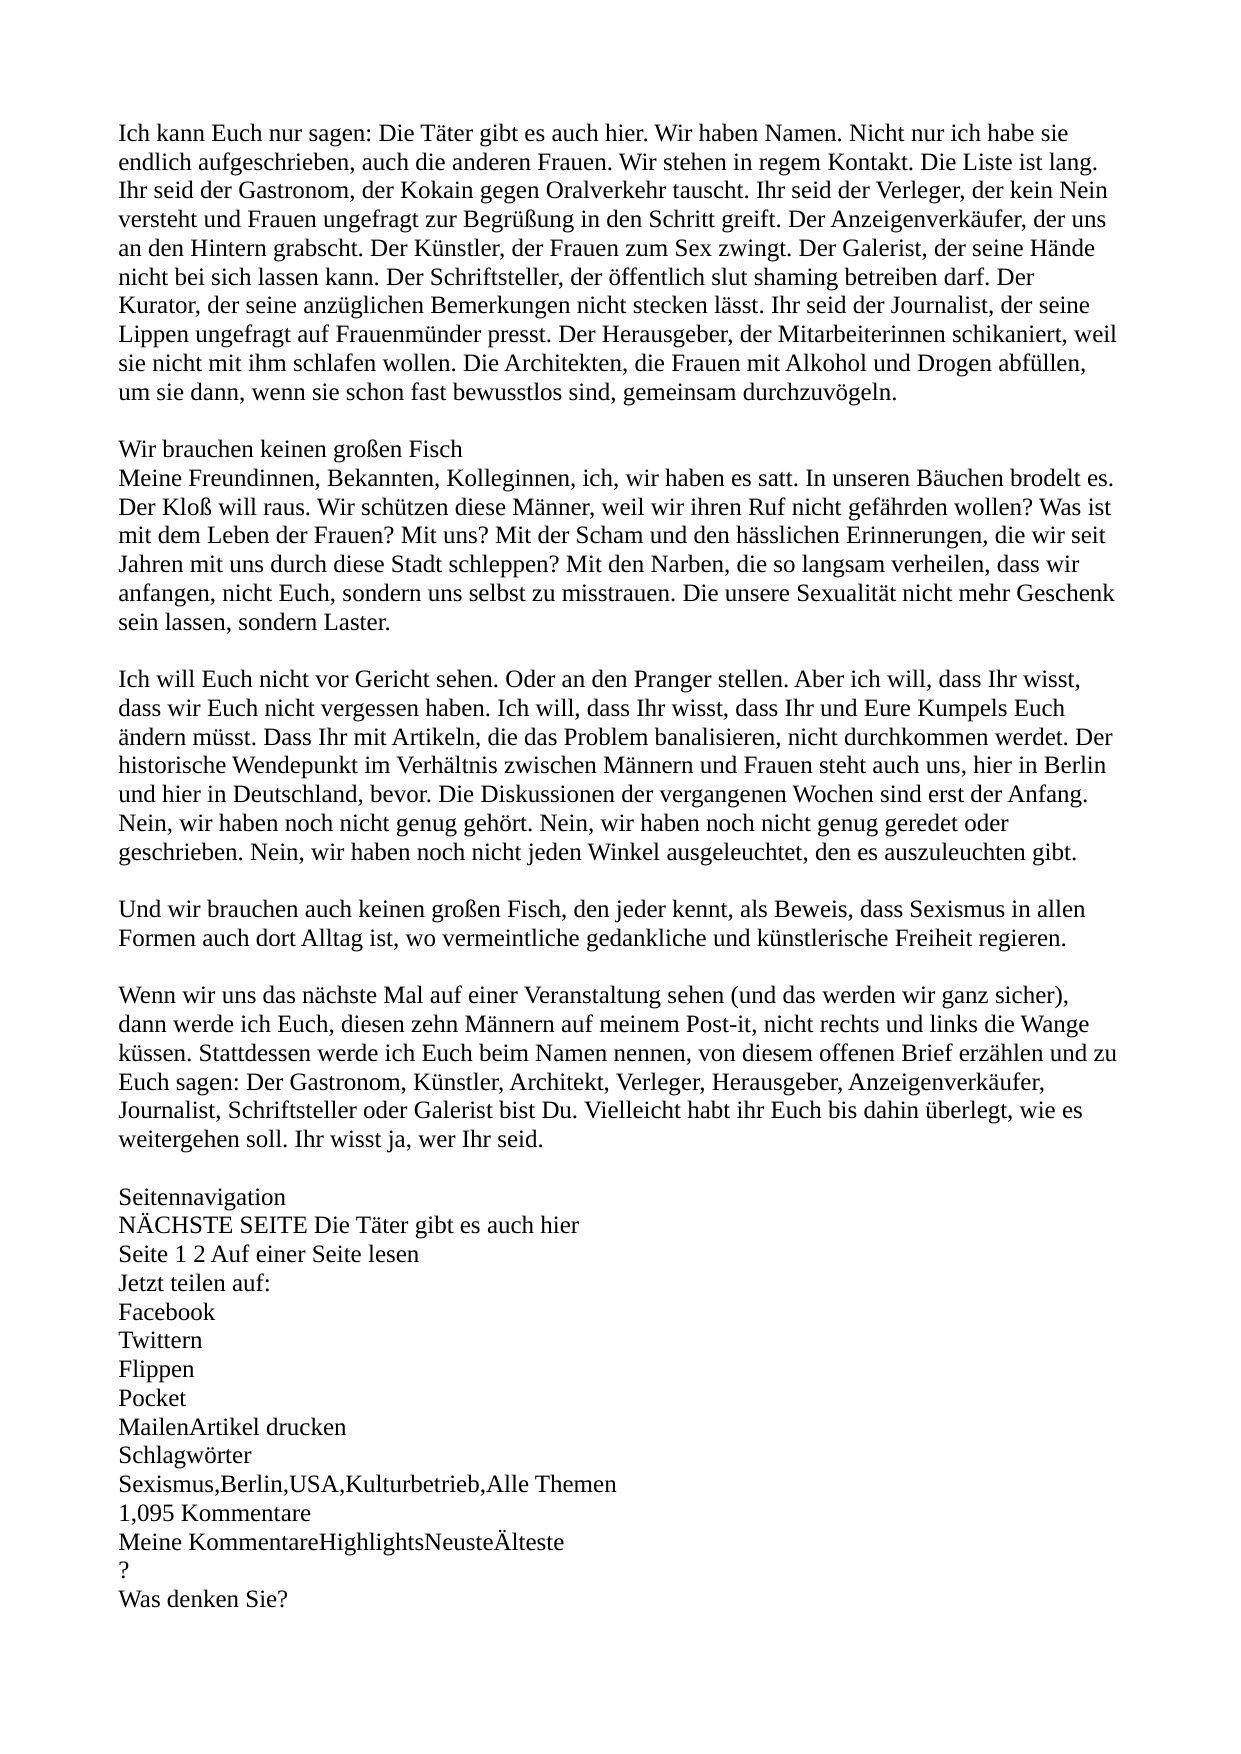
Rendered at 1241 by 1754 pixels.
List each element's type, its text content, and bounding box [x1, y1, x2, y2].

text MailenArtikel drucken [118, 1412, 1122, 1441]
text Meine Freundinnen, Bekannten, Kolleginnen, ich, wir haben es satt. In unseren Bäuchen brodelt es. Der Kloß will raus. Wir schützen diese Männer, weil wir ihren Ruf nicht gefährden wollen? Was ist mit dem Leben der Frauen? Mit uns? Mit der Scham und den hässlichen Erinnerungen, die wir seit Jahren mit uns durch diese Stadt schleppen? Mit den Narben, die so langsam verheilen, dass wir anfangen, nicht Euch, sondern uns selbst zu misstrauen. Die unsere Sexualität nicht mehr Geschenk sein lassen, sondern Laster. [118, 463, 1122, 636]
text Ich kann Euch nur sagen: Die Täter gibt es auch hier. Wir haben Namen. Nicht nur ich habe sie endlich aufgeschrieben, auch die anderen Frauen. Wir stehen in regem Kontakt. Die Liste ist lang. Ihr seid der Gastronom, der Kokain gegen Oralverkehr tauscht. Ihr seid der Verleger, der kein Nein versteht und Frauen ungefragt zur Begrüßung in den Schritt greift. Der Anzeigenverkäufer, der uns an den Hintern grabscht. Der Künstler, der Frauen zum Sex zwingt. Der Galerist, der seine Hände nicht bei sich lassen kann. Der Schriftsteller, der öffentlich slut shaming betreiben darf. Der Kurator, der seine anzüglichen Bemerkungen nicht stecken lässt. Ihr seid der Journalist, der seine Lippen ungefragt auf Frauenmünder presst. Der Herausgeber, der Mitarbeiterinnen schikaniert, weil sie nicht mit ihm schlafen wollen. Die Architekten, die Frauen mit Alkohol und Drogen abfüllen, um sie dann, wenn sie schon fast bewusstlos sind, gemeinsam durchzuvögeln. [118, 118, 1122, 406]
text Flippen [118, 1354, 1122, 1383]
text Wir brauchen keinen großen Fisch [118, 434, 1122, 463]
text Schlagwörter [118, 1441, 1122, 1469]
text ? [118, 1556, 1122, 1584]
text Wenn wir uns das nächste Mal auf einer Veranstaltung sehen (und das werden wir ganz sicher), dann werde ich Euch, diesen zehn Männern auf meinem Post-it, nicht rechts und links die Wange küssen. Stattdessen werde ich Euch beim Namen nennen, von diesem offenen Brief erzählen und zu Euch sagen: Der Gastronom, Künstler, Architekt, Verleger, Herausgeber, Anzeigenverkäufer, Journalist, Schriftsteller oder Galerist bist Du. Vielleicht habt ihr Euch bis dahin überlegt, wie es weitergehen soll. Ihr wisst ja, wer Ihr seid. [118, 981, 1122, 1153]
text Meine KommentareHighlightsNeusteÄlteste [118, 1527, 1122, 1556]
text Seitennavigation [118, 1182, 1122, 1211]
text Jetzt teilen auf: [118, 1268, 1122, 1297]
text Facebook [118, 1297, 1122, 1326]
text Twittern [118, 1326, 1122, 1354]
text NÄCHSTE SEITE Die Täter gibt es auch hier [118, 1211, 1122, 1239]
text 1,095 Kommentare [118, 1498, 1122, 1527]
text Und wir brauchen auch keinen großen Fisch, den jeder kennt, als Beweis, dass Sexismus in allen Formen auch dort Alltag ist, wo vermeintliche gedankliche und künstlerische Freiheit regieren. [118, 894, 1122, 952]
text Ich will Euch nicht vor Gericht sehen. Oder an den Pranger stellen. Aber ich will, dass Ihr wisst, dass wir Euch nicht vergessen haben. Ich will, dass Ihr wisst, dass Ihr und Eure Kumpels Euch ändern müsst. Dass Ihr mit Artikeln, die das Problem banalisieren, nicht durchkommen werdet. Der historische Wendepunkt im Verhältnis zwischen Männern und Frauen steht auch uns, hier in Berlin und hier in Deutschland, bevor. Die Diskussionen der vergangenen Wochen sind erst der Anfang. Nein, wir haben noch nicht genug gehört. Nein, wir haben noch nicht genug geredet oder geschrieben. Nein, wir haben noch nicht jeden Winkel ausgeleuchtet, den es auszuleuchten gibt. [118, 664, 1122, 866]
text Sexismus,Berlin,USA,Kulturbetrieb,Alle Themen [118, 1469, 1122, 1498]
text Was denken Sie? [118, 1584, 1122, 1613]
text Pocket [118, 1383, 1122, 1412]
text Seite 1 2 Auf einer Seite lesen [118, 1239, 1122, 1268]
